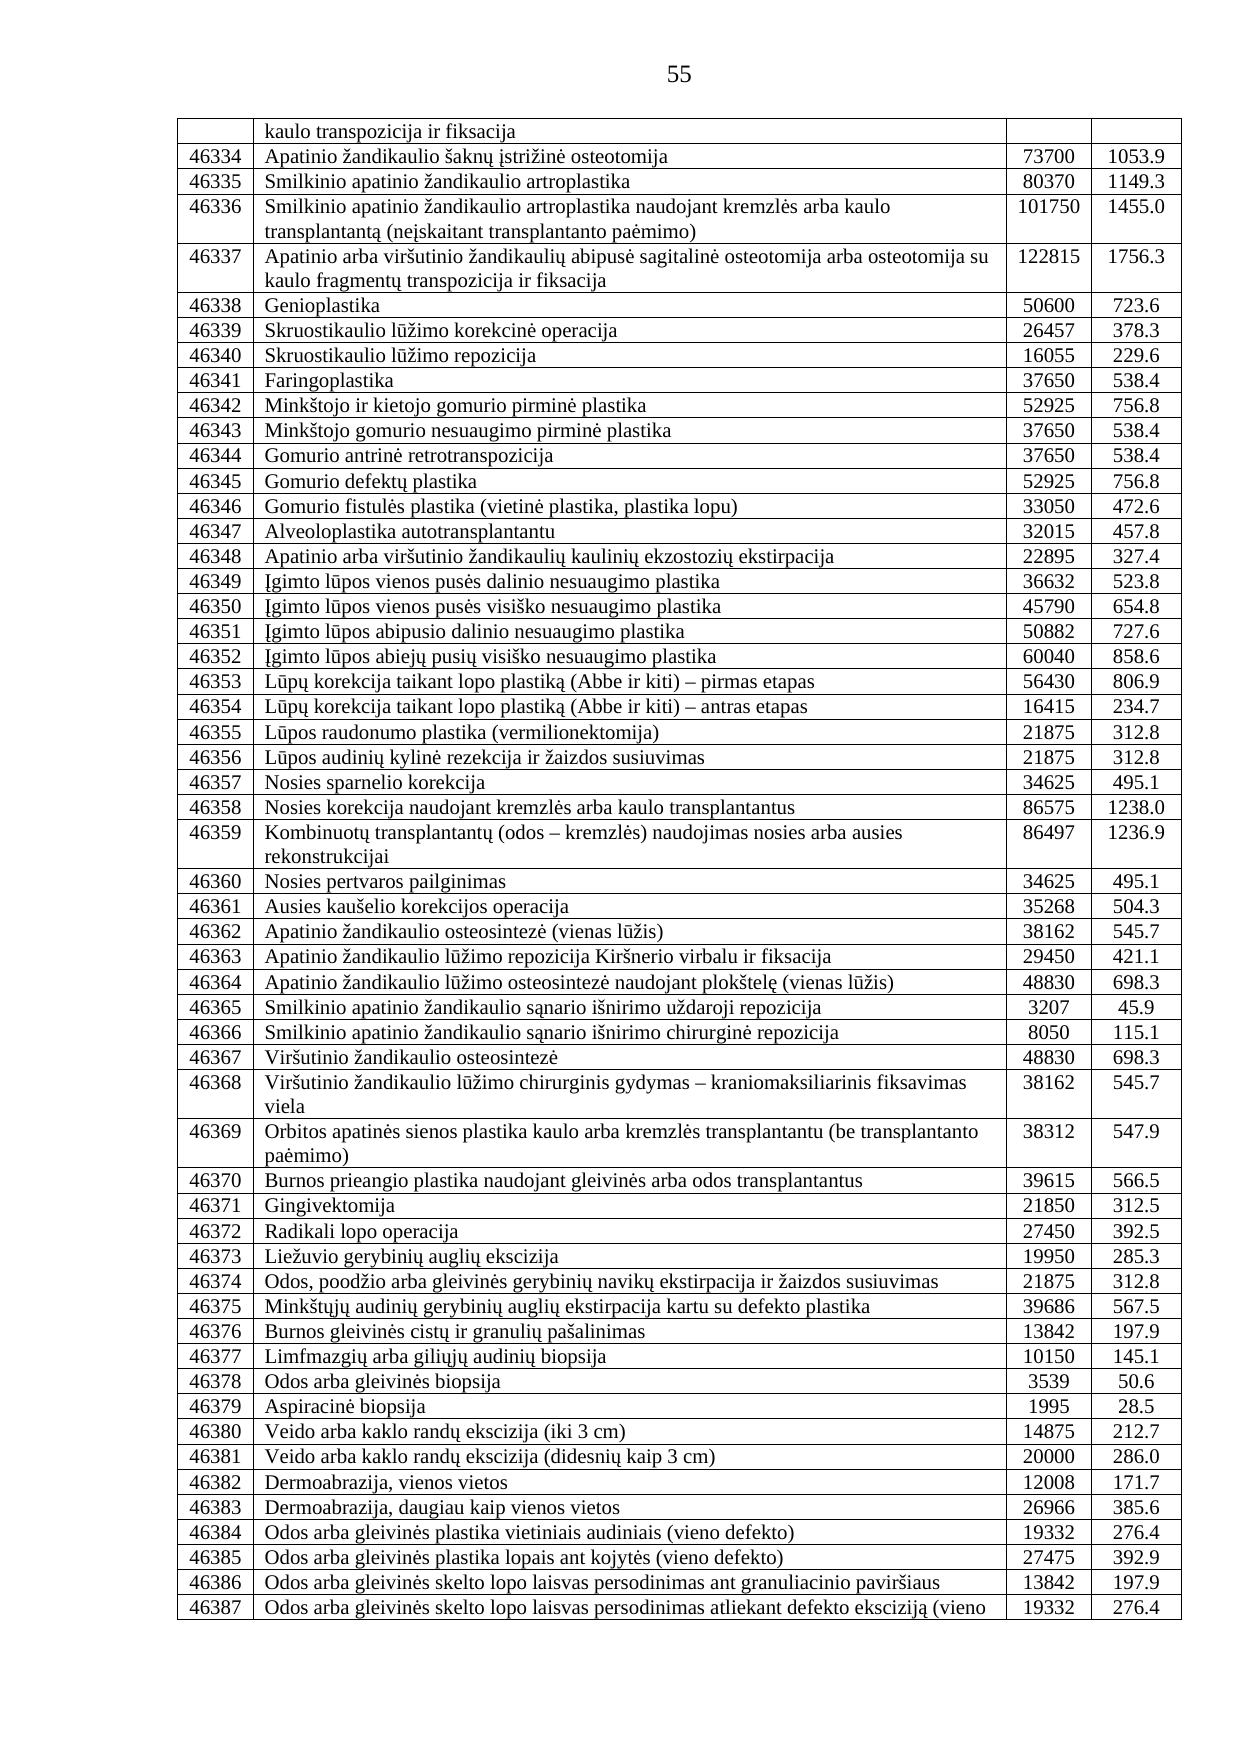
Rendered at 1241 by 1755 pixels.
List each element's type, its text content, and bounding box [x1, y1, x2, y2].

table_cell Apatinio žandikaulio lūžimo osteosintezė naudojant plokštelę (vienas lūžis) [254, 970, 1006, 994]
table_cell 727.6 [1092, 619, 1181, 643]
table_cell 46370 [178, 1168, 253, 1192]
table_cell [1092, 119, 1181, 143]
table_cell 1995 [1007, 1394, 1091, 1418]
table_cell 122815 [1007, 244, 1091, 292]
table_cell Smilkinio apatinio žandikaulio sąnario išnirimo uždaroji repozicija [254, 995, 1006, 1019]
table_cell 538.4 [1092, 368, 1181, 392]
table_cell 26966 [1007, 1495, 1091, 1519]
table_cell 392.9 [1092, 1545, 1181, 1569]
table_cell Gomurio antrinė retrotranspozicija [254, 444, 1006, 467]
table_cell 38162 [1007, 1070, 1091, 1118]
table_cell 566.5 [1092, 1168, 1181, 1192]
table_cell 46347 [178, 519, 253, 543]
table_cell Skruostikaulio lūžimo repozicija [254, 343, 1006, 367]
table_cell 46352 [178, 644, 253, 668]
table_cell 547.9 [1092, 1119, 1181, 1167]
table_cell 46386 [178, 1570, 253, 1594]
table_cell 46362 [178, 919, 253, 943]
table_cell 22895 [1007, 544, 1091, 568]
table_cell 46346 [178, 494, 253, 518]
table_cell 14875 [1007, 1419, 1091, 1443]
table_cell 10150 [1007, 1344, 1091, 1368]
table_cell Apatinio žandikaulio šaknų įstrižinė osteotomija [254, 144, 1006, 168]
table_cell kaulo transpozicija ir fiksacija [254, 119, 1006, 143]
table_cell Radikali lopo operacija [254, 1219, 1006, 1243]
table_cell 46344 [178, 444, 253, 467]
table_cell 36632 [1007, 569, 1091, 593]
table_cell 654.8 [1092, 594, 1181, 618]
table_cell 8050 [1007, 1020, 1091, 1044]
table_cell 46380 [178, 1419, 253, 1443]
table_cell 46338 [178, 293, 253, 317]
table_cell 52925 [1007, 393, 1091, 417]
table_cell 1236.9 [1092, 820, 1181, 868]
table_cell 46374 [178, 1269, 253, 1293]
table_cell 46387 [178, 1595, 253, 1619]
table_cell 101750 [1007, 195, 1091, 243]
table_cell 276.4 [1092, 1520, 1181, 1544]
table_cell 46335 [178, 169, 253, 193]
table_cell 145.1 [1092, 1344, 1181, 1368]
table_cell Odos arba gleivinės skelto lopo laisvas persodinimas atliekant defekto eksciziją (vieno [254, 1595, 1006, 1619]
table_cell 46384 [178, 1520, 253, 1544]
table_cell 212.7 [1092, 1419, 1181, 1443]
table_cell 19332 [1007, 1520, 1091, 1544]
table_cell 538.4 [1092, 418, 1181, 442]
table_cell 48830 [1007, 970, 1091, 994]
table_cell 276.4 [1092, 1595, 1181, 1619]
table_cell Odos, poodžio arba gleivinės gerybinių navikų ekstirpacija ir žaizdos susiuvimas [254, 1269, 1006, 1293]
table_cell 33050 [1007, 494, 1091, 518]
table_cell 46369 [178, 1119, 253, 1167]
table_cell 504.3 [1092, 894, 1181, 918]
table_cell 46355 [178, 720, 253, 744]
table_cell Apatinio žandikaulio lūžimo repozicija Kiršnerio virbalu ir fiksacija [254, 945, 1006, 968]
table_cell 378.3 [1092, 318, 1181, 342]
table_cell 45790 [1007, 594, 1091, 618]
table_cell 327.4 [1092, 544, 1181, 568]
table_cell 21850 [1007, 1194, 1091, 1217]
table_cell 12008 [1007, 1470, 1091, 1494]
table_cell 39686 [1007, 1294, 1091, 1318]
table_cell 13842 [1007, 1319, 1091, 1343]
table_cell 39615 [1007, 1168, 1091, 1192]
table_cell 698.3 [1092, 970, 1181, 994]
table_cell Odos arba gleivinės plastika vietiniais audiniais (vieno defekto) [254, 1520, 1006, 1544]
table_cell 21875 [1007, 745, 1091, 769]
table_cell 46354 [178, 695, 253, 718]
table_cell Lūpos audinių kylinė rezekcija ir žaizdos susiuvimas [254, 745, 1006, 769]
table_cell Odos arba gleivinės plastika lopais ant kojytės (vieno defekto) [254, 1545, 1006, 1569]
table_cell Gomurio defektų plastika [254, 469, 1006, 493]
table_cell 3539 [1007, 1369, 1091, 1393]
table_cell 19950 [1007, 1244, 1091, 1268]
table_cell 858.6 [1092, 644, 1181, 668]
table_cell Įgimto lūpos abiejų pusių visiško nesuaugimo plastika [254, 644, 1006, 668]
table_cell 20000 [1007, 1445, 1091, 1468]
table_cell 1455.0 [1092, 195, 1181, 243]
table_cell 46365 [178, 995, 253, 1019]
table_cell 197.9 [1092, 1319, 1181, 1343]
table_cell 197.9 [1092, 1570, 1181, 1594]
table_cell Lūpų korekcija taikant lopo plastiką (Abbe ir kiti) – pirmas etapas [254, 669, 1006, 693]
table_cell 723.6 [1092, 293, 1181, 317]
table_cell 52925 [1007, 469, 1091, 493]
table_cell 385.6 [1092, 1495, 1181, 1519]
table_cell Liežuvio gerybinių auglių ekscizija [254, 1244, 1006, 1268]
table_cell 46377 [178, 1344, 253, 1368]
table_cell 545.7 [1092, 1070, 1181, 1118]
table_cell Smilkinio apatinio žandikaulio artroplastika naudojant kremzlės arba kaulo transplantantą (neįskaitant transplantanto paėmimo) [254, 195, 1006, 243]
table_cell 46334 [178, 144, 253, 168]
table_cell 46348 [178, 544, 253, 568]
table_cell Viršutinio žandikaulio osteosintezė [254, 1045, 1006, 1069]
table_cell 545.7 [1092, 919, 1181, 943]
table_cell 46359 [178, 820, 253, 868]
table_cell 46343 [178, 418, 253, 442]
table_cell 46345 [178, 469, 253, 493]
table_cell 35268 [1007, 894, 1091, 918]
table_cell 46342 [178, 393, 253, 417]
table_cell 312.8 [1092, 1269, 1181, 1293]
table_cell 80370 [1007, 169, 1091, 193]
table_cell 46349 [178, 569, 253, 593]
table_cell 46353 [178, 669, 253, 693]
table_cell 86575 [1007, 795, 1091, 819]
table_cell 73700 [1007, 144, 1091, 168]
table_cell Smilkinio apatinio žandikaulio sąnario išnirimo chirurginė repozicija [254, 1020, 1006, 1044]
table_cell 567.5 [1092, 1294, 1181, 1318]
table_cell 46339 [178, 318, 253, 342]
table_cell 46382 [178, 1470, 253, 1494]
table_cell 46361 [178, 894, 253, 918]
table_cell 46379 [178, 1394, 253, 1418]
table_cell 392.5 [1092, 1219, 1181, 1243]
table_cell 32015 [1007, 519, 1091, 543]
table_cell 46371 [178, 1194, 253, 1217]
table_cell 495.1 [1092, 869, 1181, 893]
table_cell Minkštojo gomurio nesuaugimo pirminė plastika [254, 418, 1006, 442]
table_cell 1238.0 [1092, 795, 1181, 819]
table_cell Gingivektomija [254, 1194, 1006, 1217]
table_cell 285.3 [1092, 1244, 1181, 1268]
table_cell Veido arba kaklo randų ekscizija (iki 3 cm) [254, 1419, 1006, 1443]
table_cell Burnos prieangio plastika naudojant gleivinės arba odos transplantantus [254, 1168, 1006, 1192]
table_cell 312.8 [1092, 720, 1181, 744]
table_cell 46378 [178, 1369, 253, 1393]
table_cell Burnos gleivinės cistų ir granulių pašalinimas [254, 1319, 1006, 1343]
table_cell 312.5 [1092, 1194, 1181, 1217]
table_cell 50.6 [1092, 1369, 1181, 1393]
table_cell Smilkinio apatinio žandikaulio artroplastika [254, 169, 1006, 193]
table_cell 312.8 [1092, 745, 1181, 769]
table_cell 46340 [178, 343, 253, 367]
table_cell 171.7 [1092, 1470, 1181, 1494]
table_cell 27475 [1007, 1545, 1091, 1569]
table_cell 34625 [1007, 869, 1091, 893]
table_cell 50882 [1007, 619, 1091, 643]
table_cell 286.0 [1092, 1445, 1181, 1468]
table_cell 1053.9 [1092, 144, 1181, 168]
table_cell 37650 [1007, 444, 1091, 467]
table_cell 46341 [178, 368, 253, 392]
table_cell Viršutinio žandikaulio lūžimo chirurginis gydymas – kraniomaksiliarinis fiksavimas viela [254, 1070, 1006, 1118]
table_cell Faringoplastika [254, 368, 1006, 392]
table_cell 234.7 [1092, 695, 1181, 718]
table_cell 16055 [1007, 343, 1091, 367]
table_cell 46350 [178, 594, 253, 618]
table_cell 698.3 [1092, 1045, 1181, 1069]
table_cell 37650 [1007, 418, 1091, 442]
table_cell 1149.3 [1092, 169, 1181, 193]
table_cell 523.8 [1092, 569, 1181, 593]
table_cell Įgimto lūpos abipusio dalinio nesuaugimo plastika [254, 619, 1006, 643]
table_cell 19332 [1007, 1595, 1091, 1619]
table_cell 457.8 [1092, 519, 1181, 543]
table_cell 3207 [1007, 995, 1091, 1019]
table_cell 50600 [1007, 293, 1091, 317]
table_cell Ausies kaušelio korekcijos operacija [254, 894, 1006, 918]
table_cell 46363 [178, 945, 253, 968]
table_cell 45.9 [1092, 995, 1181, 1019]
table_cell Įgimto lūpos vienos pusės visiško nesuaugimo plastika [254, 594, 1006, 618]
table_cell 756.8 [1092, 393, 1181, 417]
table_cell Veido arba kaklo randų ekscizija (didesnių kaip 3 cm) [254, 1445, 1006, 1468]
table_cell 38162 [1007, 919, 1091, 943]
table_cell Skruostikaulio lūžimo korekcinė operacija [254, 318, 1006, 342]
table_cell 46337 [178, 244, 253, 292]
table_cell 472.6 [1092, 494, 1181, 518]
table_cell 46385 [178, 1545, 253, 1569]
table_cell 46360 [178, 869, 253, 893]
table_cell 46372 [178, 1219, 253, 1243]
table_cell Apatinio arba viršutinio žandikaulių kaulinių ekzostozių ekstirpacija [254, 544, 1006, 568]
table_cell 46375 [178, 1294, 253, 1318]
table_cell Dermoabrazija, vienos vietos [254, 1470, 1006, 1494]
table_cell 21875 [1007, 720, 1091, 744]
table_cell Minkštųjų audinių gerybinių auglių ekstirpacija kartu su defekto plastika [254, 1294, 1006, 1318]
table_cell 46373 [178, 1244, 253, 1268]
table_cell Dermoabrazija, daugiau kaip vienos vietos [254, 1495, 1006, 1519]
table_cell Nosies korekcija naudojant kremzlės arba kaulo transplantantus [254, 795, 1006, 819]
table_cell 495.1 [1092, 770, 1181, 794]
table_cell 46383 [178, 1495, 253, 1519]
table_cell 27450 [1007, 1219, 1091, 1243]
table_cell 86497 [1007, 820, 1091, 868]
table_cell 29450 [1007, 945, 1091, 968]
table_cell 38312 [1007, 1119, 1091, 1167]
table_cell Odos arba gleivinės biopsija [254, 1369, 1006, 1393]
table_cell 46368 [178, 1070, 253, 1118]
table_cell 37650 [1007, 368, 1091, 392]
table_cell Nosies sparnelio korekcija [254, 770, 1006, 794]
table_cell 46381 [178, 1445, 253, 1468]
table_cell 756.8 [1092, 469, 1181, 493]
table_cell Lūpų korekcija taikant lopo plastiką (Abbe ir kiti) – antras etapas [254, 695, 1006, 718]
table_cell Orbitos apatinės sienos plastika kaulo arba kremzlės transplantantu (be transplantanto paėmimo) [254, 1119, 1006, 1167]
table_cell 48830 [1007, 1045, 1091, 1069]
table_cell Apatinio žandikaulio osteosintezė (vienas lūžis) [254, 919, 1006, 943]
table_cell Limfmazgių arba giliųjų audinių biopsija [254, 1344, 1006, 1368]
table_cell Lūpos raudonumo plastika (vermilionektomija) [254, 720, 1006, 744]
table_cell 13842 [1007, 1570, 1091, 1594]
table_cell 16415 [1007, 695, 1091, 718]
table_cell 34625 [1007, 770, 1091, 794]
table_cell 46336 [178, 195, 253, 243]
table_cell Genioplastika [254, 293, 1006, 317]
table_cell 115.1 [1092, 1020, 1181, 1044]
table_cell 229.6 [1092, 343, 1181, 367]
table_cell 28.5 [1092, 1394, 1181, 1418]
table_cell Minkštojo ir kietojo gomurio pirminė plastika [254, 393, 1006, 417]
table_cell 46364 [178, 970, 253, 994]
table_cell 1756.3 [1092, 244, 1181, 292]
table_cell 46357 [178, 770, 253, 794]
table_cell 806.9 [1092, 669, 1181, 693]
table_cell Nosies pertvaros pailginimas [254, 869, 1006, 893]
table_cell Įgimto lūpos vienos pusės dalinio nesuaugimo plastika [254, 569, 1006, 593]
table_cell 46356 [178, 745, 253, 769]
table_cell Gomurio fistulės plastika (vietinė plastika, plastika lopu) [254, 494, 1006, 518]
table_cell Apatinio arba viršutinio žandikaulių abipusė sagitalinė osteotomija arba osteotomija su kaulo fragmentų transpozicija ir fiksacija [254, 244, 1006, 292]
table_cell 21875 [1007, 1269, 1091, 1293]
table_cell 56430 [1007, 669, 1091, 693]
table_cell 46358 [178, 795, 253, 819]
table_cell 46367 [178, 1045, 253, 1069]
table_cell 46376 [178, 1319, 253, 1343]
table_cell 421.1 [1092, 945, 1181, 968]
table_cell Kombinuotų transplantantų (odos – kremzlės) naudojimas nosies arba ausies rekonstrukcijai [254, 820, 1006, 868]
table_cell 60040 [1007, 644, 1091, 668]
table_cell 26457 [1007, 318, 1091, 342]
table_cell [178, 119, 253, 143]
table_cell Alveoloplastika autotransplantantu [254, 519, 1006, 543]
table_cell [1007, 119, 1091, 143]
table_cell Odos arba gleivinės skelto lopo laisvas persodinimas ant granuliacinio paviršiaus [254, 1570, 1006, 1594]
table_cell Aspiracinė biopsija [254, 1394, 1006, 1418]
table_cell 538.4 [1092, 444, 1181, 467]
table_cell 46351 [178, 619, 253, 643]
table_cell 46366 [178, 1020, 253, 1044]
